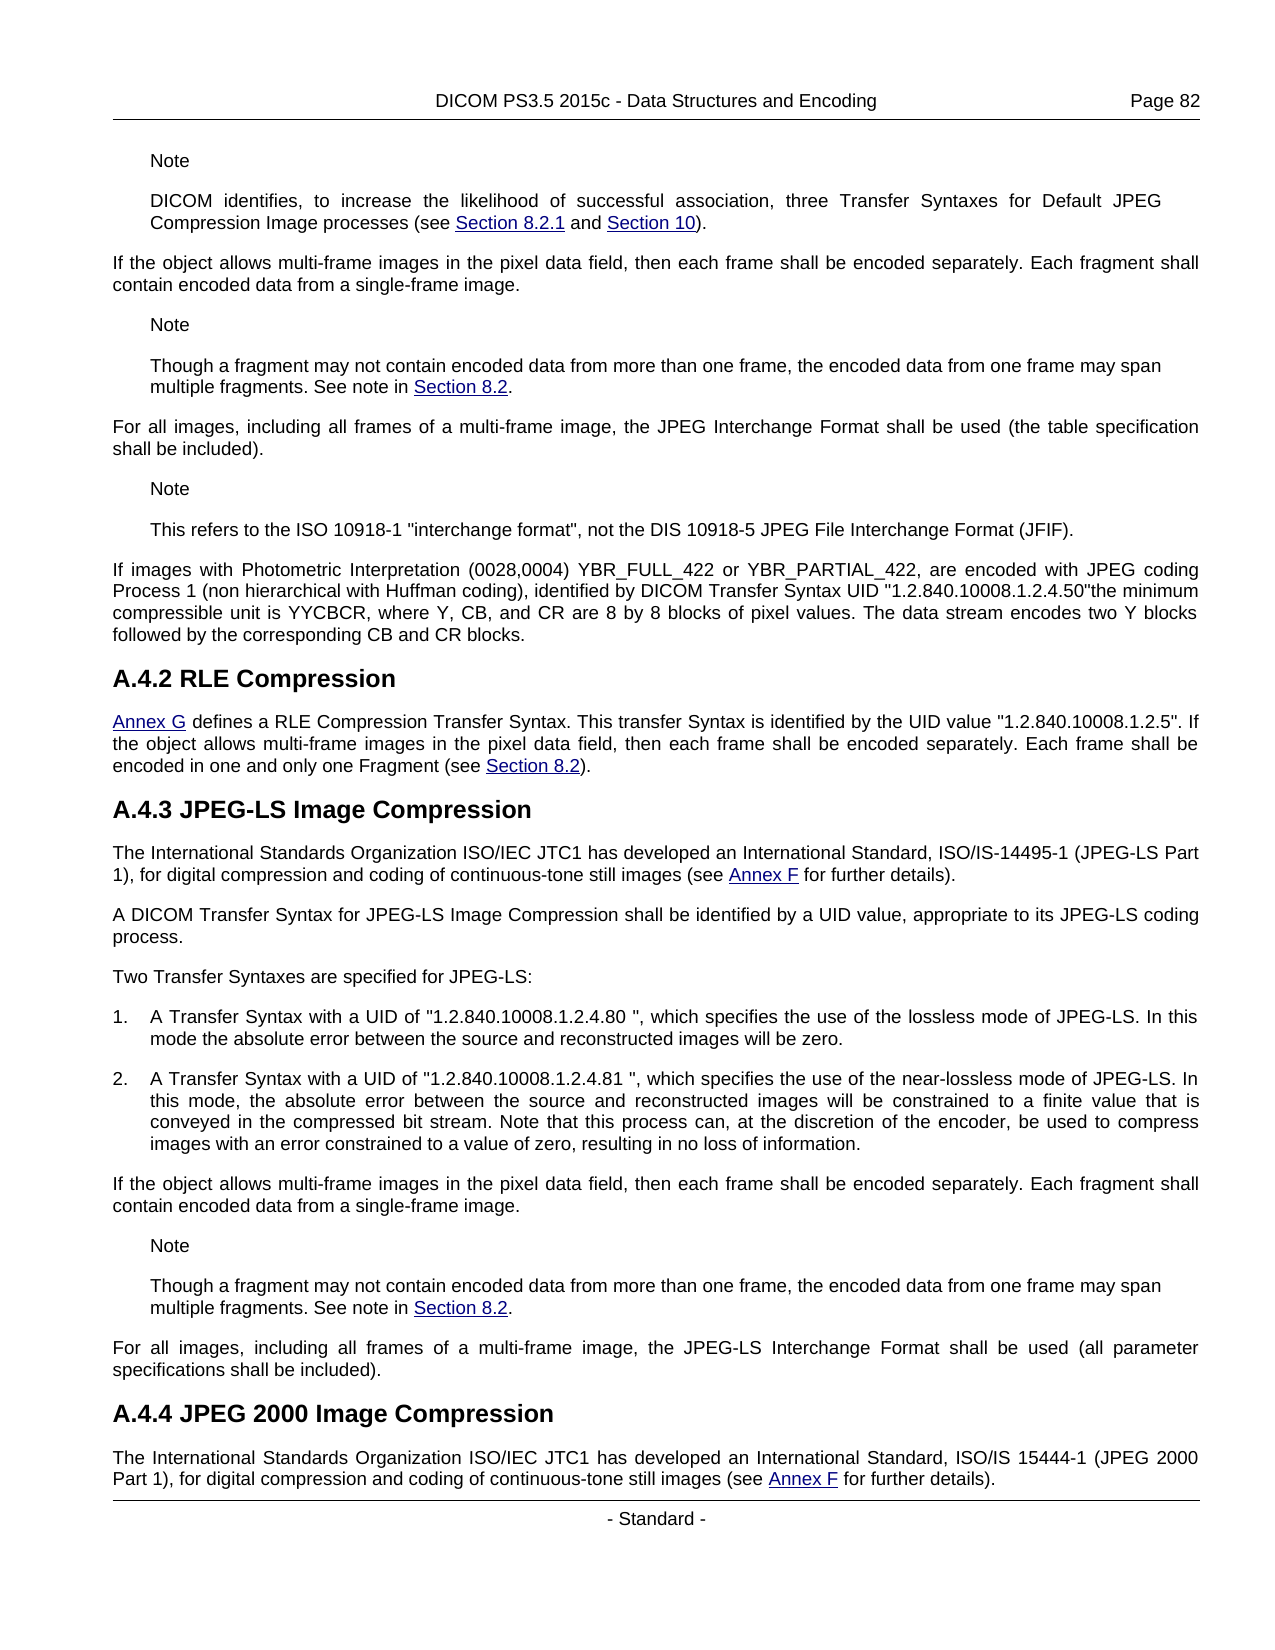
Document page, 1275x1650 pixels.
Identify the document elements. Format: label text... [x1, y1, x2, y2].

list A Transfer Syntax with a UID of "1.2.840.10008.1.2.4.80 ", which specifies the use of the lossless mode of JPEG-LS. In this mode the absolute error between the source and reconstructed images will be zero. [112, 1006, 1200, 1049]
text Annex G defines a RLE Compression Transfer Syntax. This transfer Syntax is identified by the UID value "1.2.840.10008.1.2.5". If the object allows multi-frame images in the pixel data field, then each frame shall be encoded separately. Each frame shall be encoded in one and only one Fragment (see Section 8.2). [112, 711, 1200, 776]
text For all images, including all frames of a multi-frame image, the JPEG-LS Interchange Format shall be used (all parameter specifications shall be included). [112, 1337, 1200, 1380]
text DICOM identifies, to increase the likelihood of successful association, three Transfer Syntaxes for Default JPEG Compression Image processes (see Section 8.2.1 and Section 10). [150, 190, 1162, 233]
text The International Standards Organization ISO/IEC JTC1 has developed an International Standard, ISO/IS-14495-1 (JPEG-LS Part 1), for digital compression and coding of continuous-tone still images (see Annex F for further details). [112, 842, 1200, 885]
text If the object allows multi-frame images in the pixel data field, then each frame shall be encoded separately. Each fragment shall contain encoded data from a single-frame image. [112, 1173, 1200, 1216]
text Note [150, 150, 1162, 172]
text Note [150, 478, 1162, 500]
text A.4.2 RLE Compression [112, 664, 1200, 692]
text Note [150, 1235, 1162, 1257]
text If the object allows multi-frame images in the pixel data field, then each frame shall be encoded separately. Each fragment shall contain encoded data from a single-frame image. [112, 252, 1200, 295]
list A Transfer Syntax with a UID of "1.2.840.10008.1.2.4.81 ", which specifies the use of the near-lossless mode of JPEG-LS. In this mode, the absolute error between the source and reconstructed images will be constrained to a finite value that is conveyed in the compressed bit stream. Note that this process can, at the discretion of the encoder, be used to compress images with an error constrained to a value of zero, resulting in no loss of information. [112, 1068, 1200, 1154]
text Though a fragment may not contain encoded data from more than one frame, the encoded data from one frame may span multiple fragments. See note in Section 8.2. [150, 1275, 1162, 1318]
text A.4.4 JPEG 2000 Image Compression [112, 1399, 1200, 1428]
text If images with Photometric Interpretation (0028,0004) YBR_FULL_422 or YBR_PARTIAL_422, are encoded with JPEG coding Process 1 (non hierarchical with Huffman coding), identified by DICOM Transfer Syntax UID "1.2.840.10008.1.2.4.50"the minimum compressible unit is YYCBCR, where Y, CB, and CR are 8 by 8 blocks of pixel values. The data stream encodes two Y blocks followed by the corresponding CB and CR blocks. [112, 559, 1200, 645]
text Note [150, 314, 1162, 336]
text A DICOM Transfer Syntax for JPEG-LS Image Compression shall be identified by a UID value, appropriate to its JPEG-LS coding process. [112, 904, 1200, 947]
text Though a fragment may not contain encoded data from more than one frame, the encoded data from one frame may span multiple fragments. See note in Section 8.2. [150, 354, 1162, 397]
text For all images, including all frames of a multi-frame image, the JPEG Interchange Format shall be used (the table specification shall be included). [112, 416, 1200, 459]
text The International Standards Organization ISO/IEC JTC1 has developed an International Standard, ISO/IS 15444-1 (JPEG 2000 Part 1), for digital compression and coding of continuous-tone still images (see Annex F for further details). [112, 1447, 1200, 1490]
text Two Transfer Syntaxes are specified for JPEG-LS: [112, 966, 1200, 987]
text A.4.3 JPEG-LS Image Compression [112, 795, 1200, 823]
text This refers to the ISO 10918-1 "interchange format", not the DIS 10918-5 JPEG File Interchange Format (JFIF). [150, 518, 1162, 540]
